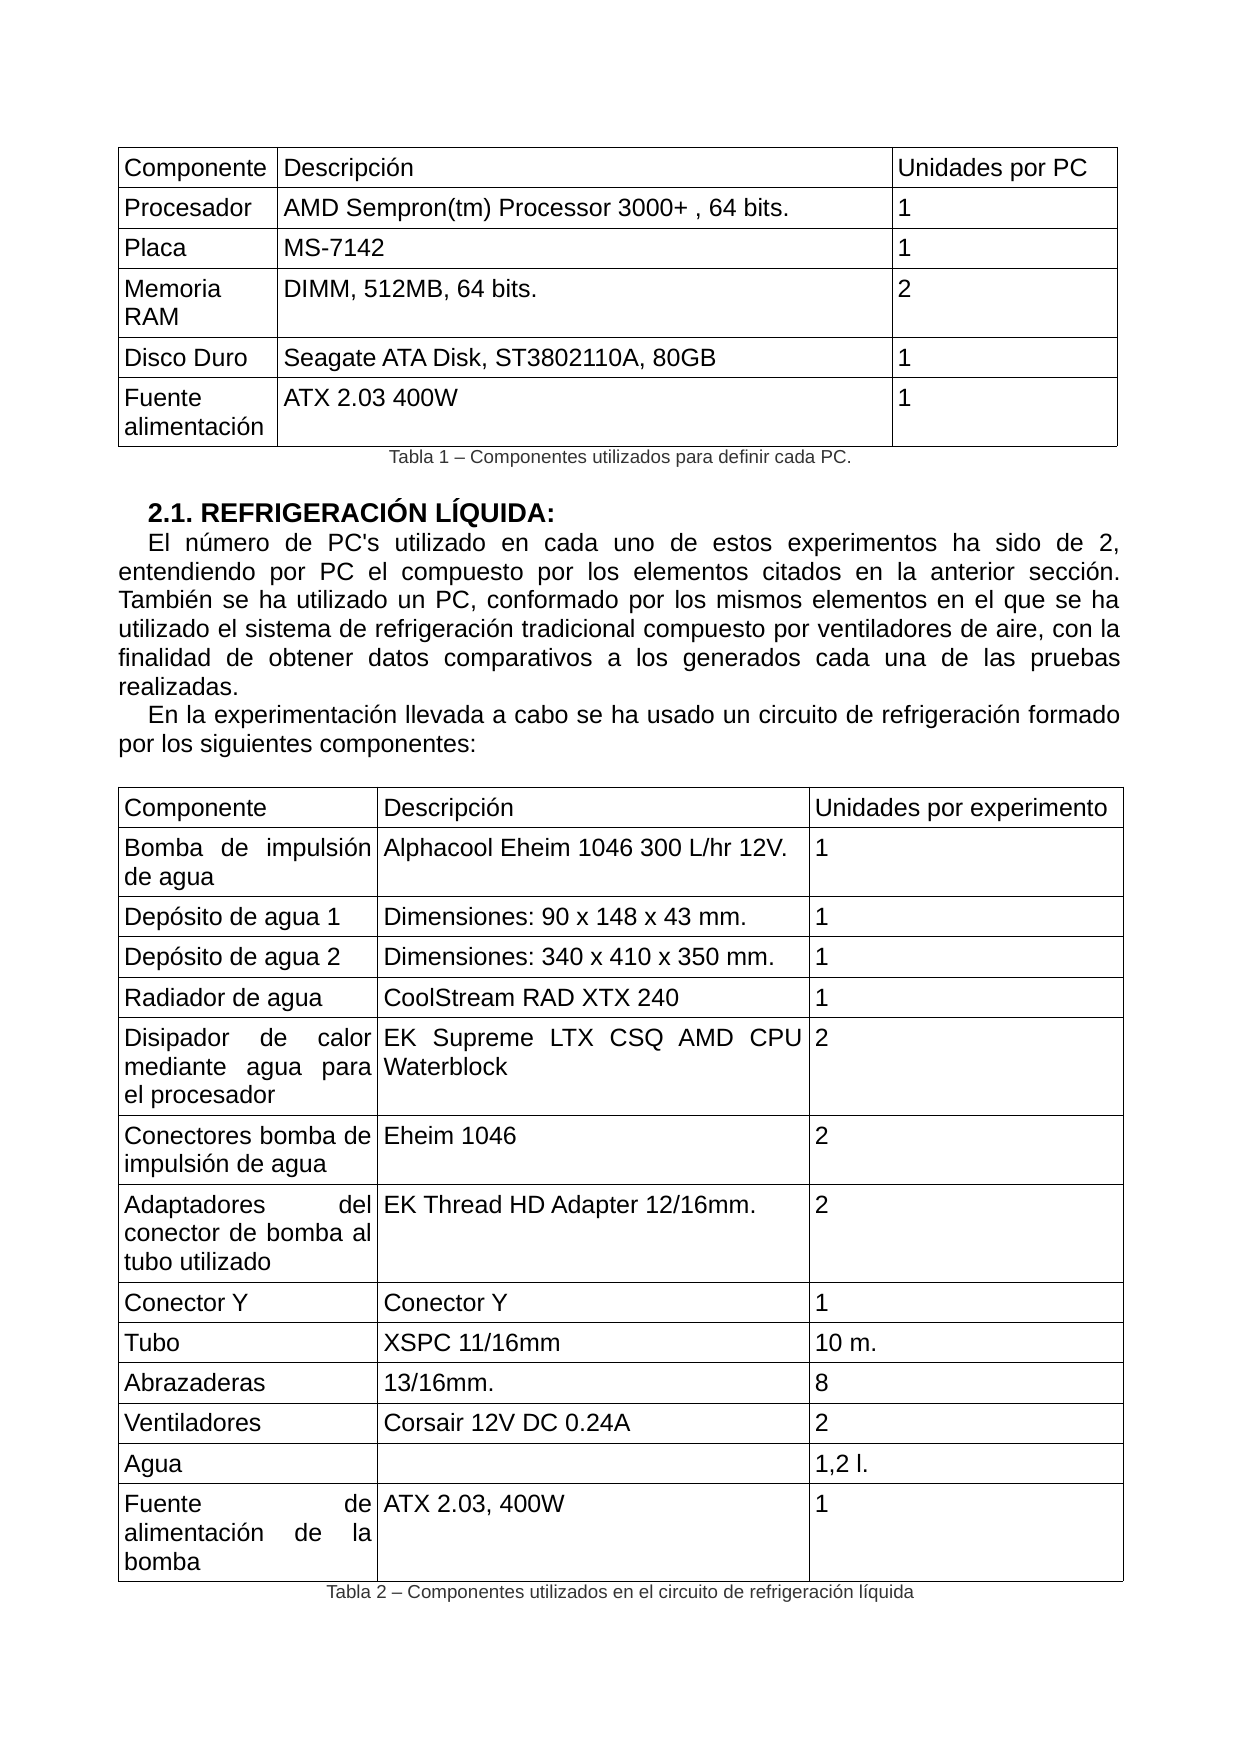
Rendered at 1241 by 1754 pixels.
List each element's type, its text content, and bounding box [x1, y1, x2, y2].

table_cell Depósito de agua 1 [119, 897, 377, 936]
table_cell Bomba de impulsión de agua [119, 828, 377, 896]
table_cell Fuente alimentación [119, 378, 277, 446]
table_cell Disco Duro [119, 338, 277, 377]
table_cell 1,2 l. [810, 1444, 1123, 1483]
table_cell ATX 2.03, 400W [378, 1484, 809, 1581]
table_cell Conector Y [119, 1283, 377, 1322]
table_cell 2 [893, 269, 1117, 337]
table_cell 1 [810, 897, 1123, 936]
table_cell Tubo [119, 1323, 377, 1362]
table_cell EK Thread HD Adapter 12/16mm. [378, 1185, 809, 1282]
table_cell DIMM, 512MB, 64 bits. [278, 269, 892, 337]
table_header Unidades por PC [893, 148, 1117, 187]
table_header Componente [119, 788, 377, 827]
table_cell 1 [893, 229, 1117, 268]
table_cell AMD Sempron(tm) Processor 3000+ , 64 bits. [278, 188, 892, 227]
table_cell MS-7142 [278, 229, 892, 268]
table_cell 13/16mm. [378, 1363, 809, 1403]
table_cell 1 [810, 1484, 1123, 1581]
table_cell 2 [810, 1116, 1123, 1184]
table_cell 10 m. [810, 1323, 1123, 1362]
table_cell 1 [893, 378, 1117, 446]
table_cell 1 [893, 188, 1117, 227]
table_cell EK Supreme LTX CSQ AMD CPU Waterblock [378, 1018, 809, 1115]
table_cell Seagate ATA Disk, ST3802110A, 80GB [278, 338, 892, 377]
text Tabla 2 – Componentes utilizados en el circuito de refrigeración líquida [118, 1582, 1122, 1603]
table_cell 1 [810, 1283, 1123, 1322]
table_cell Ventiladores [119, 1404, 377, 1443]
table_cell CoolStream RAD XTX 240 [378, 978, 809, 1017]
table_cell Radiador de agua [119, 978, 377, 1017]
table_cell 1 [810, 828, 1123, 896]
table_cell Dimensiones: 90 x 148 x 43 mm. [378, 897, 809, 936]
table_cell Dimensiones: 340 x 410 x 350 mm. [378, 937, 809, 977]
table_cell Eheim 1046 [378, 1116, 809, 1184]
table_cell Corsair 12V DC 0.24A [378, 1404, 809, 1443]
table_header Descripción [278, 148, 892, 187]
table_cell Memoria RAM [119, 269, 277, 337]
text En la experimentación llevada a cabo se ha usado un circuito de refrigeración formado por los siguientes componentes: [118, 700, 1122, 758]
table_cell XSPC 11/16mm [378, 1323, 809, 1362]
table_header Unidades por experimento [810, 788, 1123, 827]
table_cell 2 [810, 1185, 1123, 1282]
table_cell 2 [810, 1018, 1123, 1115]
table_cell 1 [893, 338, 1117, 377]
table_header Descripción [378, 788, 809, 827]
table_cell Procesador [119, 188, 277, 227]
table_cell 8 [810, 1363, 1123, 1403]
table_cell ATX 2.03 400W [278, 378, 892, 446]
table_cell Conector Y [378, 1283, 809, 1322]
table_cell Conectores bomba de impulsión de agua [119, 1116, 377, 1184]
table_cell 2 [810, 1404, 1123, 1443]
table_cell Depósito de agua 2 [119, 937, 377, 977]
table_cell Abrazaderas [119, 1363, 377, 1403]
table_cell Alphacool Eheim 1046 300 L/hr 12V. [378, 828, 809, 896]
table_header Componente [119, 148, 277, 187]
text 2.1. REFRIGERACIÓN LÍQUIDA: [118, 497, 1122, 528]
table_cell Adaptadores del conector de bomba al tubo utilizado [119, 1185, 377, 1282]
text Tabla 1 – Componentes utilizados para definir cada PC. [118, 446, 1122, 468]
table_cell [378, 1444, 809, 1483]
table_cell Disipador de calor mediante agua para el procesador [119, 1018, 377, 1115]
text El número de PC's utilizado en cada uno de estos experimentos ha sido de 2, entendiendo por PC el compuesto por los elementos citados en la anterior sección. También se ha utilizado un PC, conformado por los mismos elementos en el que se ha utilizado el sistema de refrigeración tradicional compuesto por ventiladores de aire, con la finalidad de obtener datos comparativos a los generados cada una de las pruebas realizadas. [118, 528, 1122, 700]
table_cell 1 [810, 937, 1123, 977]
table_cell 1 [810, 978, 1123, 1017]
table_cell Placa [119, 229, 277, 268]
table_cell Agua [119, 1444, 377, 1483]
table_cell Fuente de alimentación de la bomba [119, 1484, 377, 1581]
